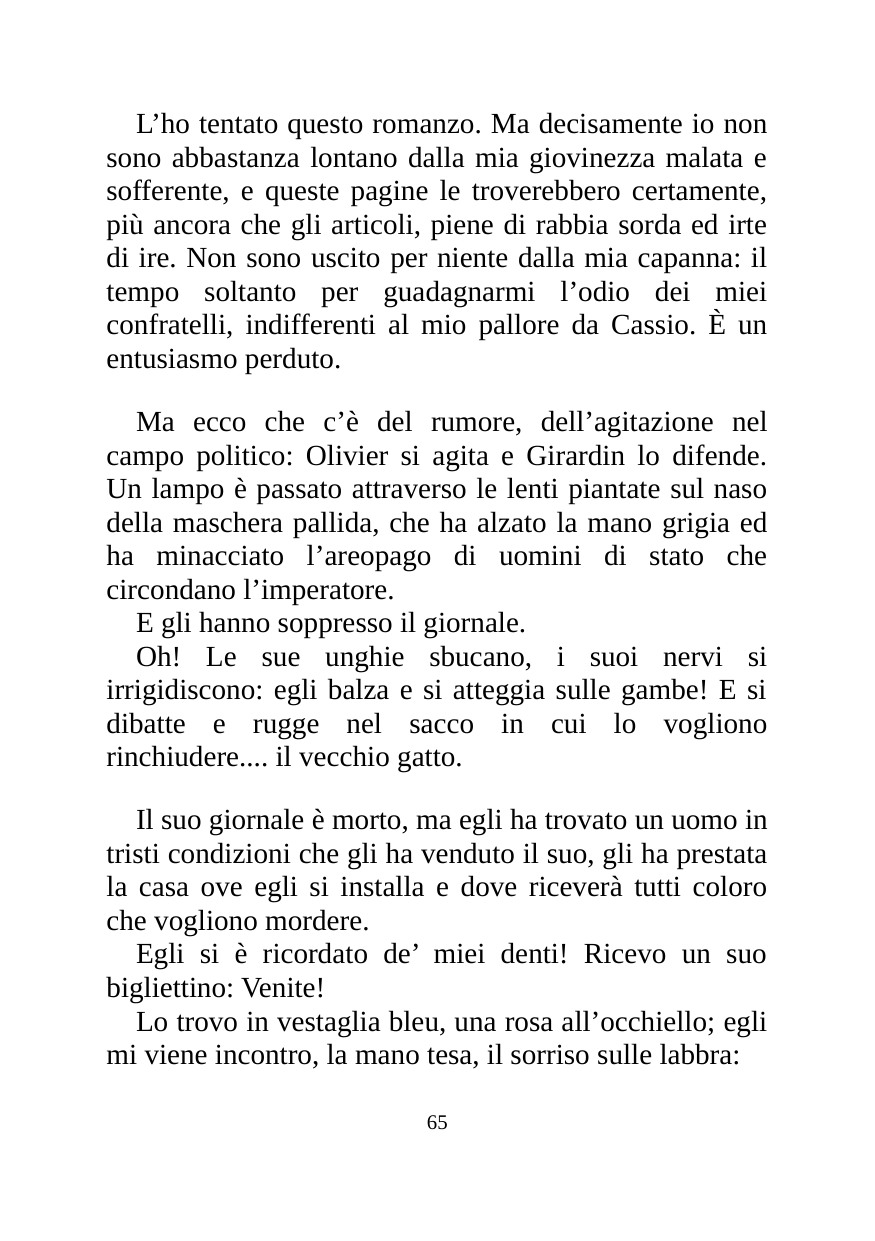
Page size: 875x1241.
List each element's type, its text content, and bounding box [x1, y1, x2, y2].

text Lo trovo in vestaglia bleu, una rosa all’occhiello; egli mi viene incontro, la mano tesa, il sorriso sulle labbra: [106, 1004, 768, 1071]
text E gli hanno soppresso il giornale. [106, 605, 768, 639]
text Il suo giornale è morto, ma egli ha trovato un uomo in tristi condizioni che gli ha venduto il suo, gli ha prestata la casa ove egli si installa e dove riceverà tutti coloro che vogliono mordere. [106, 802, 768, 937]
text Ma ecco che c’è del rumore, dell’agitazione nel campo politico: Olivier si agita e Girardin lo difende. Un lampo è passato attraverso le lenti piantate sul naso della maschera pallida, che ha alzato la mano grigia ed ha minacciato l’areopago di uomini di stato che circondano l’imperatore. [106, 404, 768, 605]
text L’ho tentato questo romanzo. Ma decisamente io non sono abbastanza lontano dalla mia giovinezza malata e sofferente, e queste pagine le troverebbero certamente, più ancora che gli articoli, piene di rabbia sorda ed irte di ire. Non sono uscito per niente dalla mia capanna: il tempo soltanto per guadagnarmi l’odio dei miei confratelli, indifferenti al mio pallore da Cassio. È un entusiasmo perduto. [106, 106, 768, 374]
text Oh! Le sue unghie sbucano, i suoi nervi si irrigidiscono: egli balza e si atteggia sulle gambe! E si dibatte e rugge nel sacco in cui lo vogliono rinchiudere.... il vecchio gatto. [106, 639, 768, 773]
text Egli si è ricordato de’ miei denti! Ricevo un suo bigliettino: Venite! [106, 937, 768, 1004]
